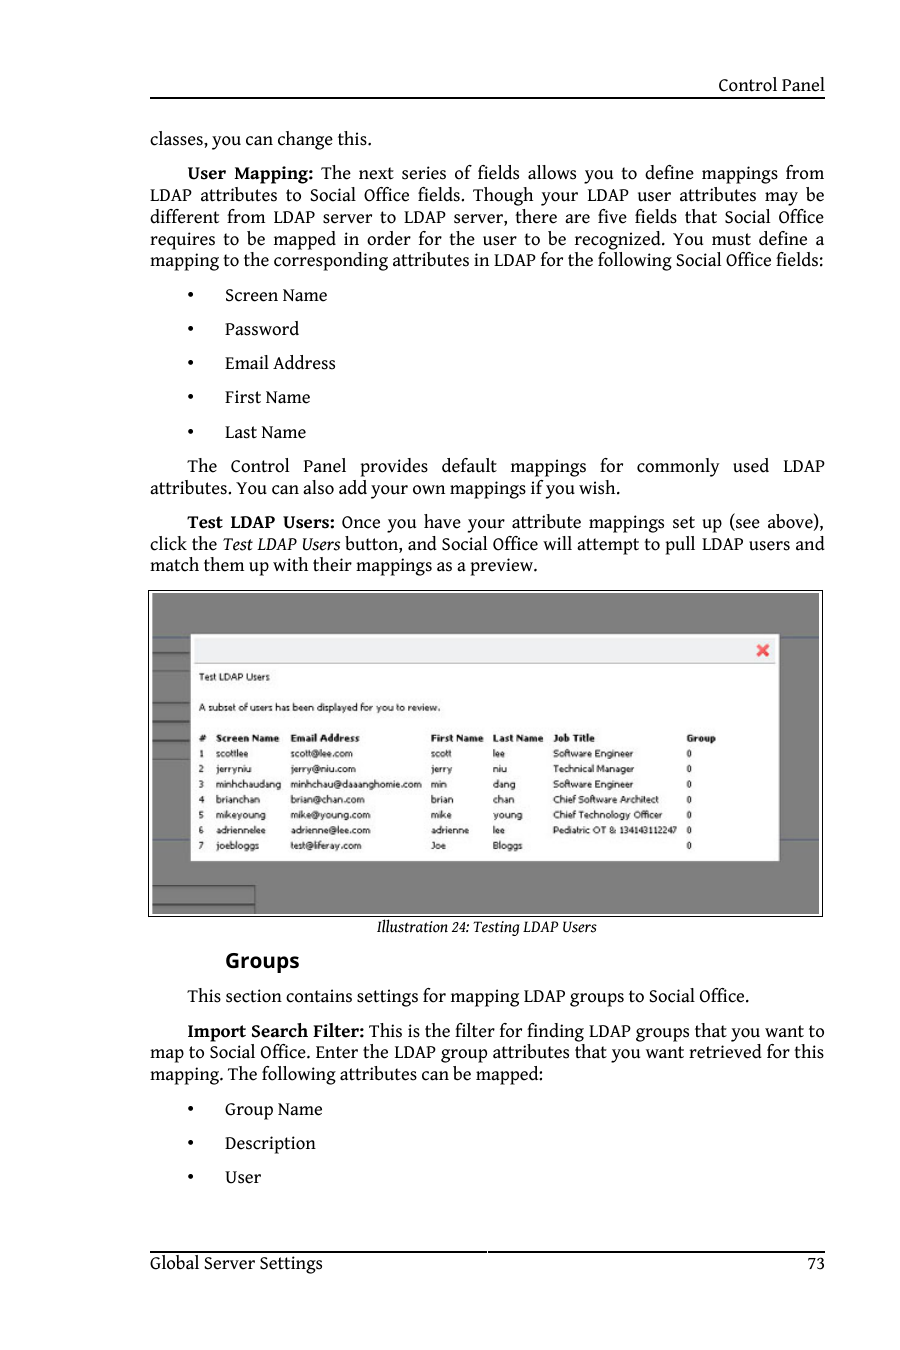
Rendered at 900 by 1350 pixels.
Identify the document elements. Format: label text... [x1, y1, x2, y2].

list Screen Name [187, 284, 825, 306]
text Illustration 24: Testing LDAP Users [148, 914, 827, 937]
list Last Name [187, 422, 825, 443]
list Group Name [187, 1098, 825, 1120]
text User Mapping: The next series of fields allows you to define mappings from LDAP attributes to Social Office fields. Though your LDAP user attributes may be different from LDAP server to LDAP server, there are five fields that Social Office requires to be mapped in order for the user to be recognized. You must define a mapping to the corresponding attributes in LDAP for the following Social Office fields: [150, 163, 825, 272]
list Description [187, 1133, 825, 1154]
text classes, you can change this. [150, 129, 825, 151]
text The Control Panel provides default mappings for commonly used LDAP attributes. You can also add your own mappings if you wish. [150, 456, 825, 499]
text Import Search Filter: This is the filter for finding LDAP groups that you want to map to Social Office. Enter the LDAP group attributes that you want retrieved for this mapping. The following attributes can be mapped: [150, 1021, 825, 1086]
list Password [187, 319, 825, 341]
list First Name [187, 387, 825, 409]
text Test LDAP Users: Once you have your attribute mappings set up (see above), click the Test LDAP Users button, and Social Office will attempt to pull LDAP users and match them up with their mappings as a preview. [150, 512, 825, 577]
list User [187, 1167, 825, 1189]
subtitle Groups [148, 937, 827, 974]
text This section contains settings for mapping LDAP groups to Social Office. [150, 986, 825, 1008]
list Email Address [187, 353, 825, 375]
picture [152, 593, 819, 914]
